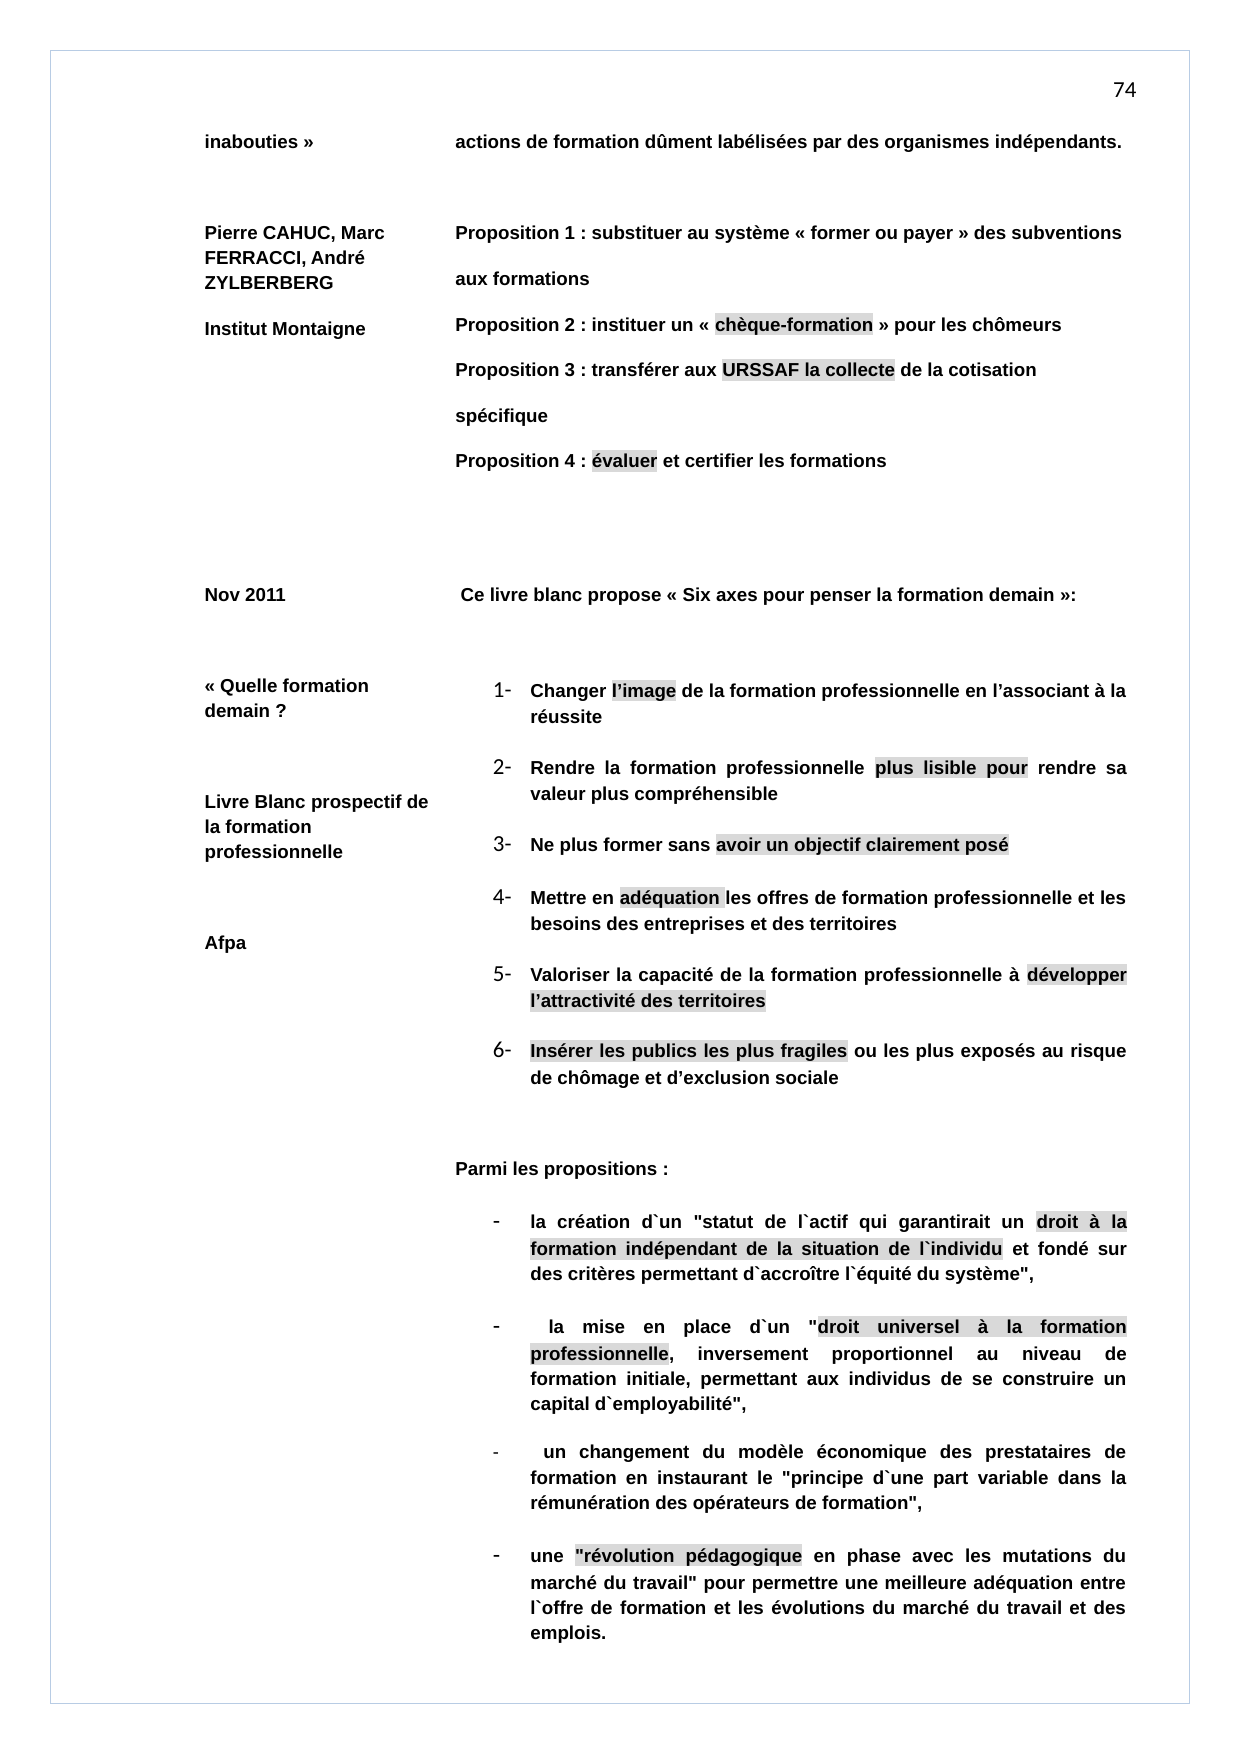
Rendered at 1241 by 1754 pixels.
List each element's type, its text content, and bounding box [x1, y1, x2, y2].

table_cell Nov 2011 « Quelle formation demain ? Livre Blanc prospectif de la formation professionnelle Afpa [193, 538, 444, 1664]
table_cell Ce livre blanc propose « Six axes pour penser la formation demain »: Changer l’image de la formation professionnelle en l’associant à la réussite Rendre la formation professionnelle plus lisible pour rendre sa valeur plus compréhensible Ne plus former sans avoir un objectif clairement posé Mettre en adéquation les offres de formation professionnelle et les besoins des entreprises et des territoires Valoriser la capacité de la formation professionnelle à développer l’attractivité des territoires Insérer les publics les plus fragiles ou les plus exposés au risque de chômage et d’exclusion sociale Parmi les propositions : la création d`un "statut de l`actif qui garantirait un droit à la formation indépendant de la situation de l`individu et fondé sur des critères permettant d`accroître l`équité du système", la mise en place d`un "droit universel à la formation professionnelle, inversement proportionnel au niveau de formation initiale, permettant aux individus de se construire un capital d`employabilité", un changement du modèle économique des prestataires de formation en instaurant le "principe d`une part variable dans la rémunération des opérateurs de formation", une "révolution pédagogique en phase avec les mutations du marché du travail" pour permettre une meilleure adéquation entre l`offre de formation et les évolutions du marché du travail et des emplois. [444, 538, 1138, 1664]
table_cell inabouties » Pierre CAHUC, Marc FERRACCI, André ZYLBERBERG Institut Montaigne [193, 131, 444, 538]
table_cell actions de formation dûment labélisées par des organismes indépendants. Proposition 1 : substituer au système « former ou payer » des subventions aux formations Proposition 2 : instituer un « chèque-formation » pour les chômeurs Proposition 3 : transférer aux URSSAF la collecte de la cotisation spécifique Proposition 4 : évaluer et certifier les formations [444, 131, 1138, 538]
